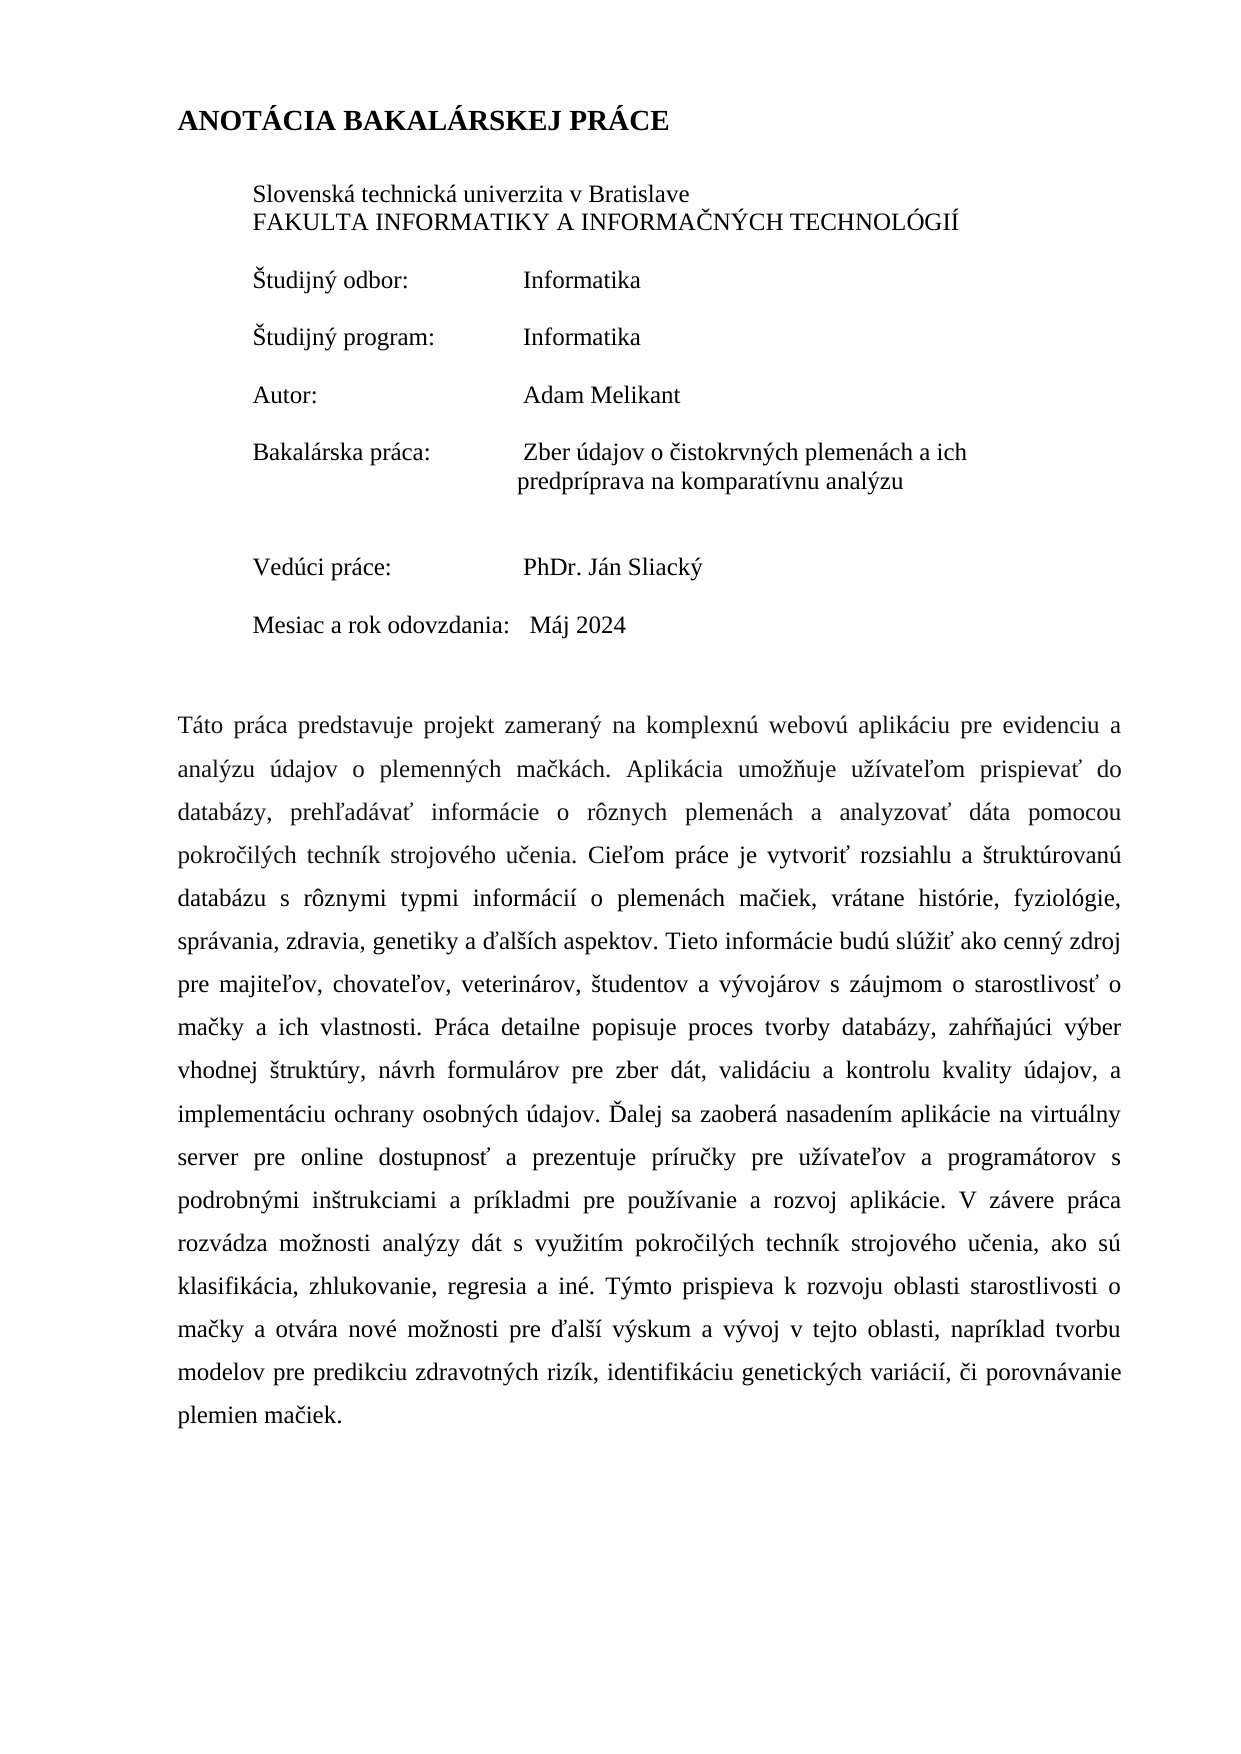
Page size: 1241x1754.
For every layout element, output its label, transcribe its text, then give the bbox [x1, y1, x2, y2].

text Študijný odbor: Informatika [252, 265, 1047, 294]
text ANOTÁCIA BAKALÁRSKEJ PRÁCE [177, 103, 1122, 137]
text Slovenská technická univerzita v Bratislave FAKULTA INFORMATIKY A INFORMAČNÝCH TECHNOLÓGIÍ [252, 179, 1047, 236]
text Vedúci práce: PhDr. Ján Sliacký [252, 552, 1047, 610]
text Mesiac a rok odovzdania: Máj 2024 [252, 610, 1047, 639]
text Študijný program: Informatika [252, 322, 1047, 351]
text Autor: Adam Melikant [252, 380, 1047, 409]
text Táto práca predstavuje projekt zameraný na komplexnú webovú aplikáciu pre evidenciu a analýzu údajov o plemenných mačkách. Aplikácia umožňuje užívateľom prispievať do databázy, prehľadávať informácie o rôznych plemenách a analyzovať dáta pomocou pokročilých techník strojového učenia. Cieľom práce je vytvoriť rozsiahlu a štruktúrovanú databázu s rôznymi typmi informácií o plemenách mačiek, vrátane histórie, fyziológie, správania, zdravia, genetiky a ďalších aspektov. Tieto informácie budú slúžiť ako cenný zdroj pre majiteľov, chovateľov, veterinárov, študentov a vývojárov s záujmom o starostlivosť o mačky a ich vlastnosti. Práca detailne popisuje proces tvorby databázy, zahŕňajúci výber vhodnej štruktúry, návrh formulárov pre zber dát, validáciu a kontrolu kvality údajov, a implementáciu ochrany osobných údajov. Ďalej sa zaoberá nasadením aplikácie na virtuálny server pre online dostupnosť a prezentuje príručky pre užívateľov a programátorov s podrobnými inštrukciami a príkladmi pre používanie a rozvoj aplikácie. V závere práca rozvádza možnosti analýzy dát s využitím pokročilých techník strojového učenia, ako sú klasifikácia, zhlukovanie, regresia a iné. Týmto prispieva k rozvoju oblasti starostlivosti o mačky a otvára nové možnosti pre ďalší výskum a vývoj v tejto oblasti, napríklad tvorbu modelov pre predikciu zdravotných rizík, identifikáciu genetických variácií, či porovnávanie plemien mačiek. [177, 711, 1122, 1429]
text Bakalárska práca: Zber údajov o čistokrvných plemenách a ich predpríprava na komparatívnu analýzu [252, 437, 1047, 495]
